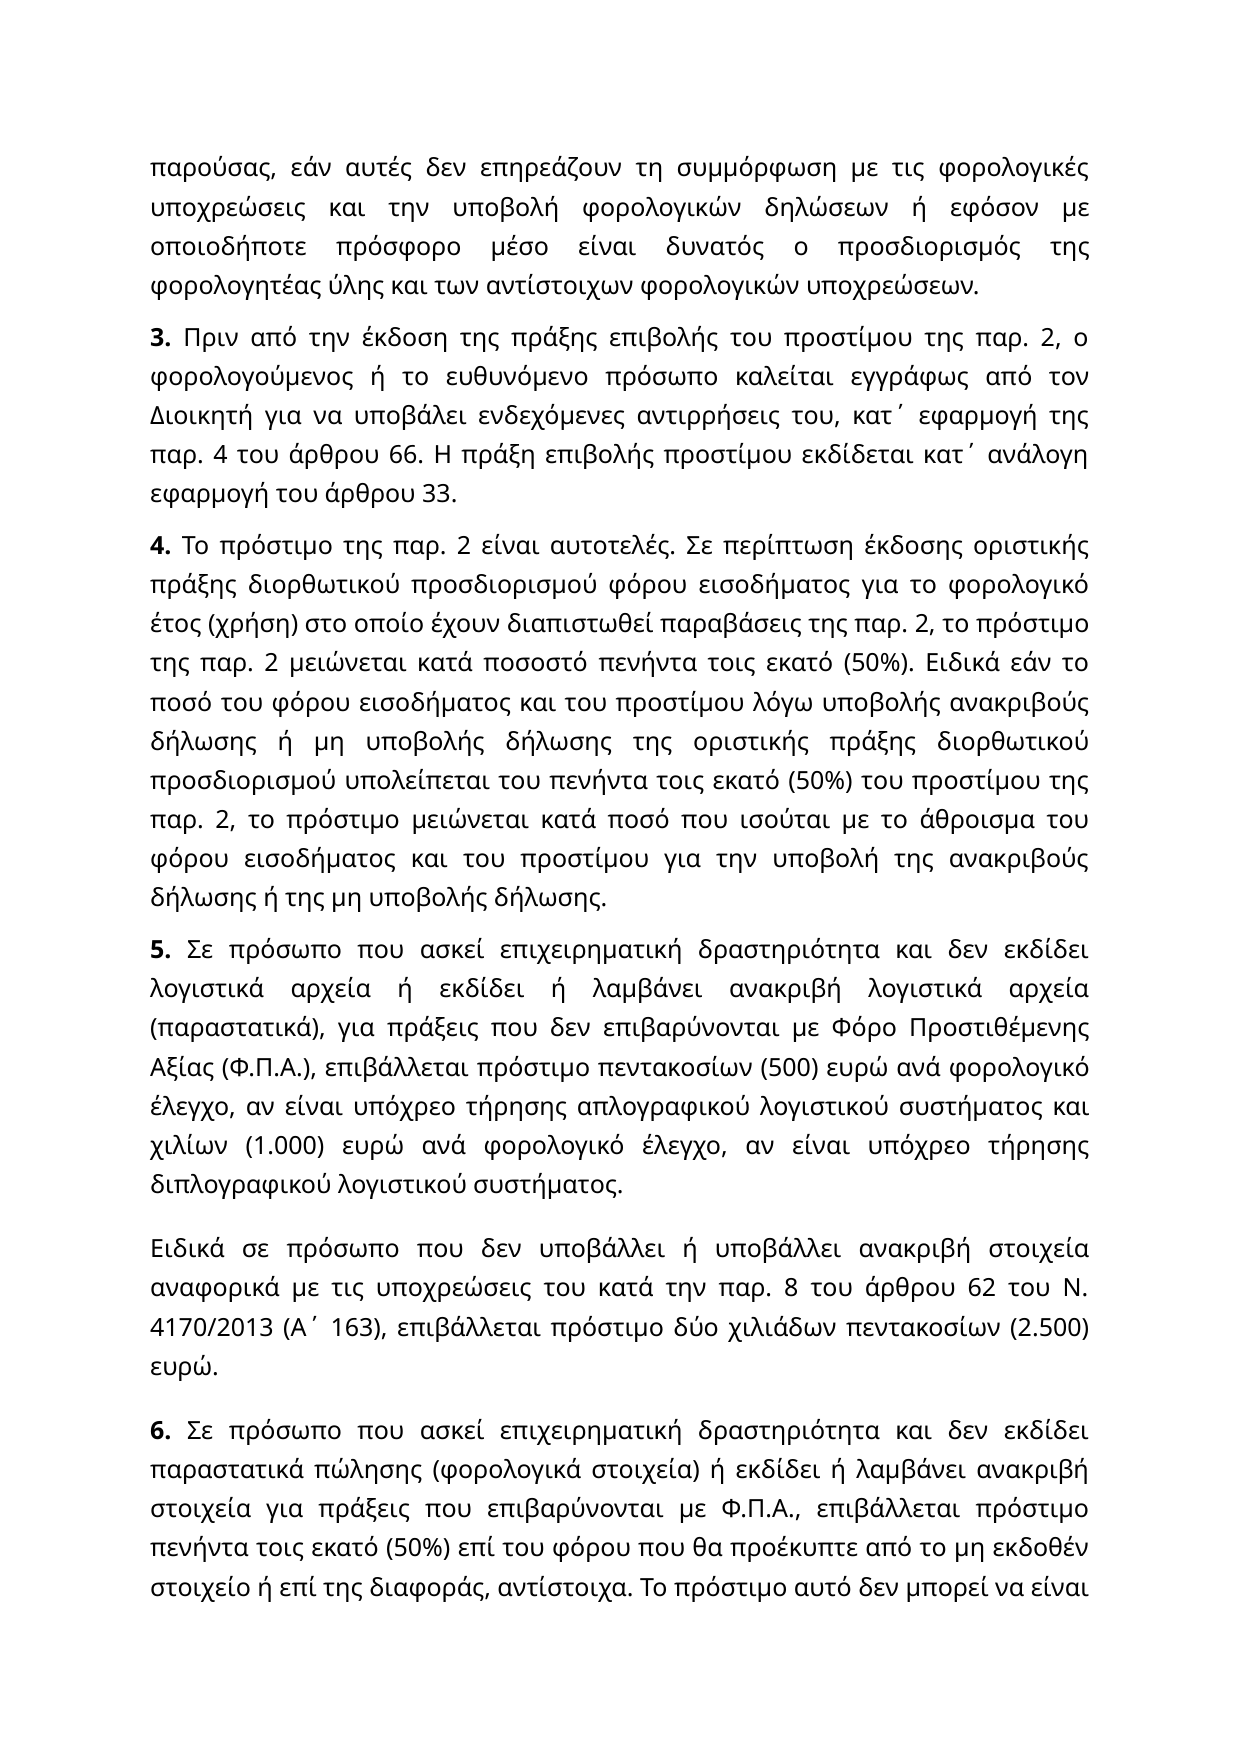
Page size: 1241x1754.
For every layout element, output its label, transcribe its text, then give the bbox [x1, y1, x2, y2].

text 5. Σε πρόσωπο που ασκεί επιχειρηματική δραστηριότητα και δεν εκδίδει λογιστικά αρχεία ή εκδίδει ή λαμβάνει ανακριβή λογιστικά αρχεία (παραστατικά), για πράξεις που δεν επιβαρύνονται με Φόρο Προστιθέμενης Αξίας (Φ.Π.Α.), επιβάλλεται πρόστιμο πεντακοσίων (500) ευρώ ανά φορολογικό έλεγχο, αν είναι υπόχρεο τήρησης απλογραφικού λογιστικού συστήματος και χιλίων (1.000) ευρώ ανά φορολογικό έλεγχο, αν είναι υπόχρεο τήρησης διπλογραφικού λογιστικού συστήματος. [150, 932, 1090, 1201]
text παρούσας, εάν αυτές δεν επηρεάζουν τη συμμόρφωση με τις φορολογικές υποχρεώσεις και την υποβολή φορολογικών δηλώσεων ή εφόσον με οποιοδήποτε πρόσφορο μέσο είναι δυνατός ο προσδιορισμός της φορολογητέας ύλης και των αντίστοιχων φορολογικών υποχρεώσεων. [150, 150, 1090, 302]
text 3. Πριν από την έκδοση της πράξης επιβολής του προστίμου της παρ. 2, ο φορολογούμενος ή το ευθυνόμενο πρόσωπο καλείται εγγράφως από τον Διοικητή για να υποβάλει ενδεχόμενες αντιρρήσεις του, κατ΄ εφαρμογή της παρ. 4 του άρθρου 66. Η πράξη επιβολής προστίμου εκδίδεται κατ΄ ανάλογη εφαρμογή του άρθρου 33. [150, 319, 1090, 510]
text 6. Σε πρόσωπο που ασκεί επιχειρηματική δραστηριότητα και δεν εκδίδει παραστατικά πώλησης (φορολογικά στοιχεία) ή εκδίδει ή λαμβάνει ανακριβή στοιχεία για πράξεις που επιβαρύνονται με Φ.Π.Α., επιβάλλεται πρόστιμο πενήντα τοις εκατό (50%) επί του φόρου που θα προέκυπτε από το μη εκδοθέν στοιχείο ή επί της διαφοράς, αντίστοιχα. Το πρόστιμο αυτό δεν μπορεί να είναι [150, 1412, 1090, 1603]
text Ειδικά σε πρόσωπο που δεν υποβάλλει ή υποβάλλει ανακριβή στοιχεία αναφορικά με τις υποχρεώσεις του κατά την παρ. 8 του άρθρου 62 του Ν. 4170/2013 (Α΄ 163), επιβάλλεται πρόστιμο δύο χιλιάδων πεντακοσίων (2.500) ευρώ. [150, 1231, 1090, 1382]
text 4. Το πρόστιμο της παρ. 2 είναι αυτοτελές. Σε περίπτωση έκδοσης οριστικής πράξης διορθωτικού προσδιορισμού φόρου εισοδήματος για το φορολογικό έτος (χρήση) στο οποίο έχουν διαπιστωθεί παραβάσεις της παρ. 2, το πρόστιμο της παρ. 2 μειώνεται κατά ποσοστό πενήντα τοις εκατό (50%). Ειδικά εάν το ποσό του φόρου εισοδήματος και του προστίμου λόγω υποβολής ανακριβούς δήλωσης ή μη υποβολής δήλωσης της οριστικής πράξης διορθωτικού προσδιορισμού υπολείπεται του πενήντα τοις εκατό (50%) του προστίμου της παρ. 2, το πρόστιμο μειώνεται κατά ποσό που ισούται με το άθροισμα του φόρου εισοδήματος και του προστίμου για την υποβολή της ανακριβούς δήλωσης ή της μη υποβολής δήλωσης. [150, 527, 1090, 914]
